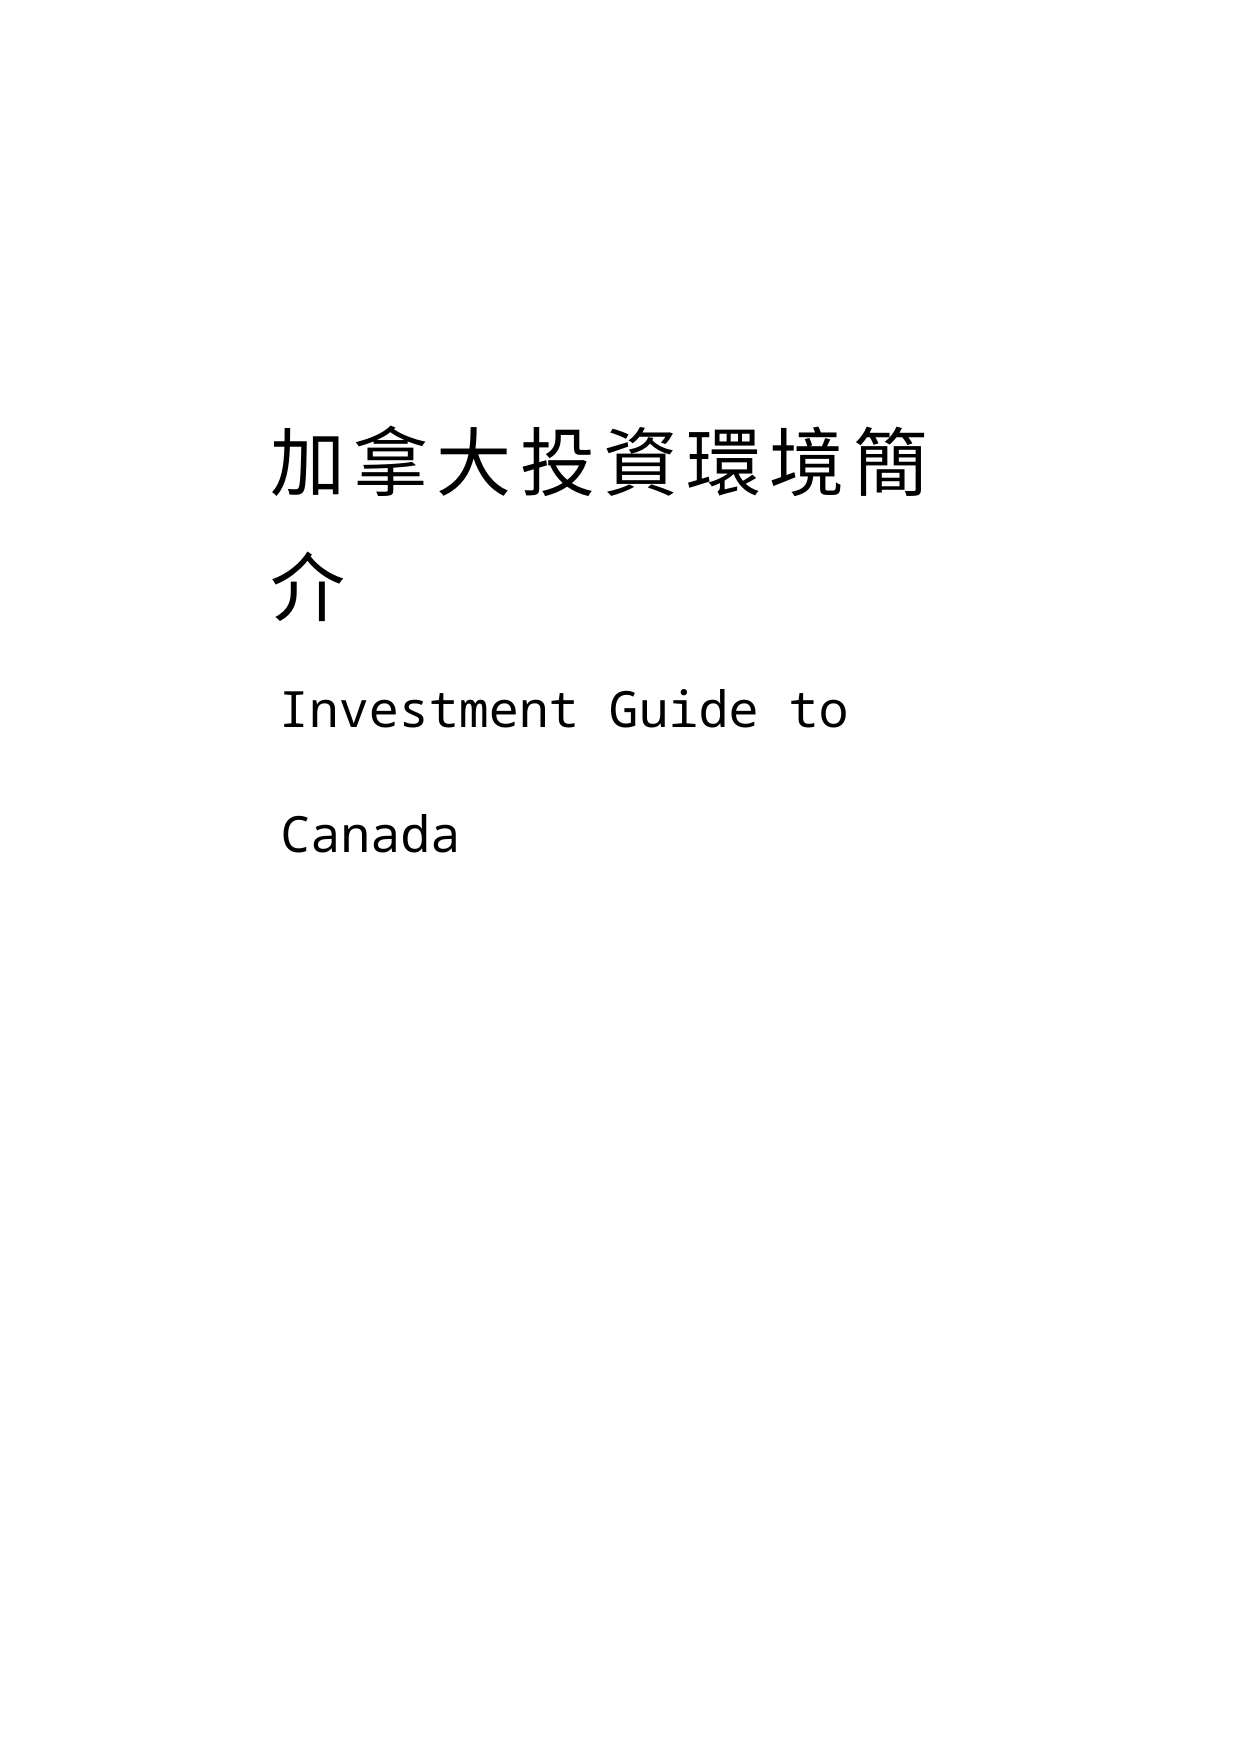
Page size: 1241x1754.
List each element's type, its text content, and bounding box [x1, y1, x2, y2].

table_header [183, 250, 1068, 385]
table_cell 加拿大投資環境簡介 Investment Guide to Canada [183, 385, 1068, 885]
